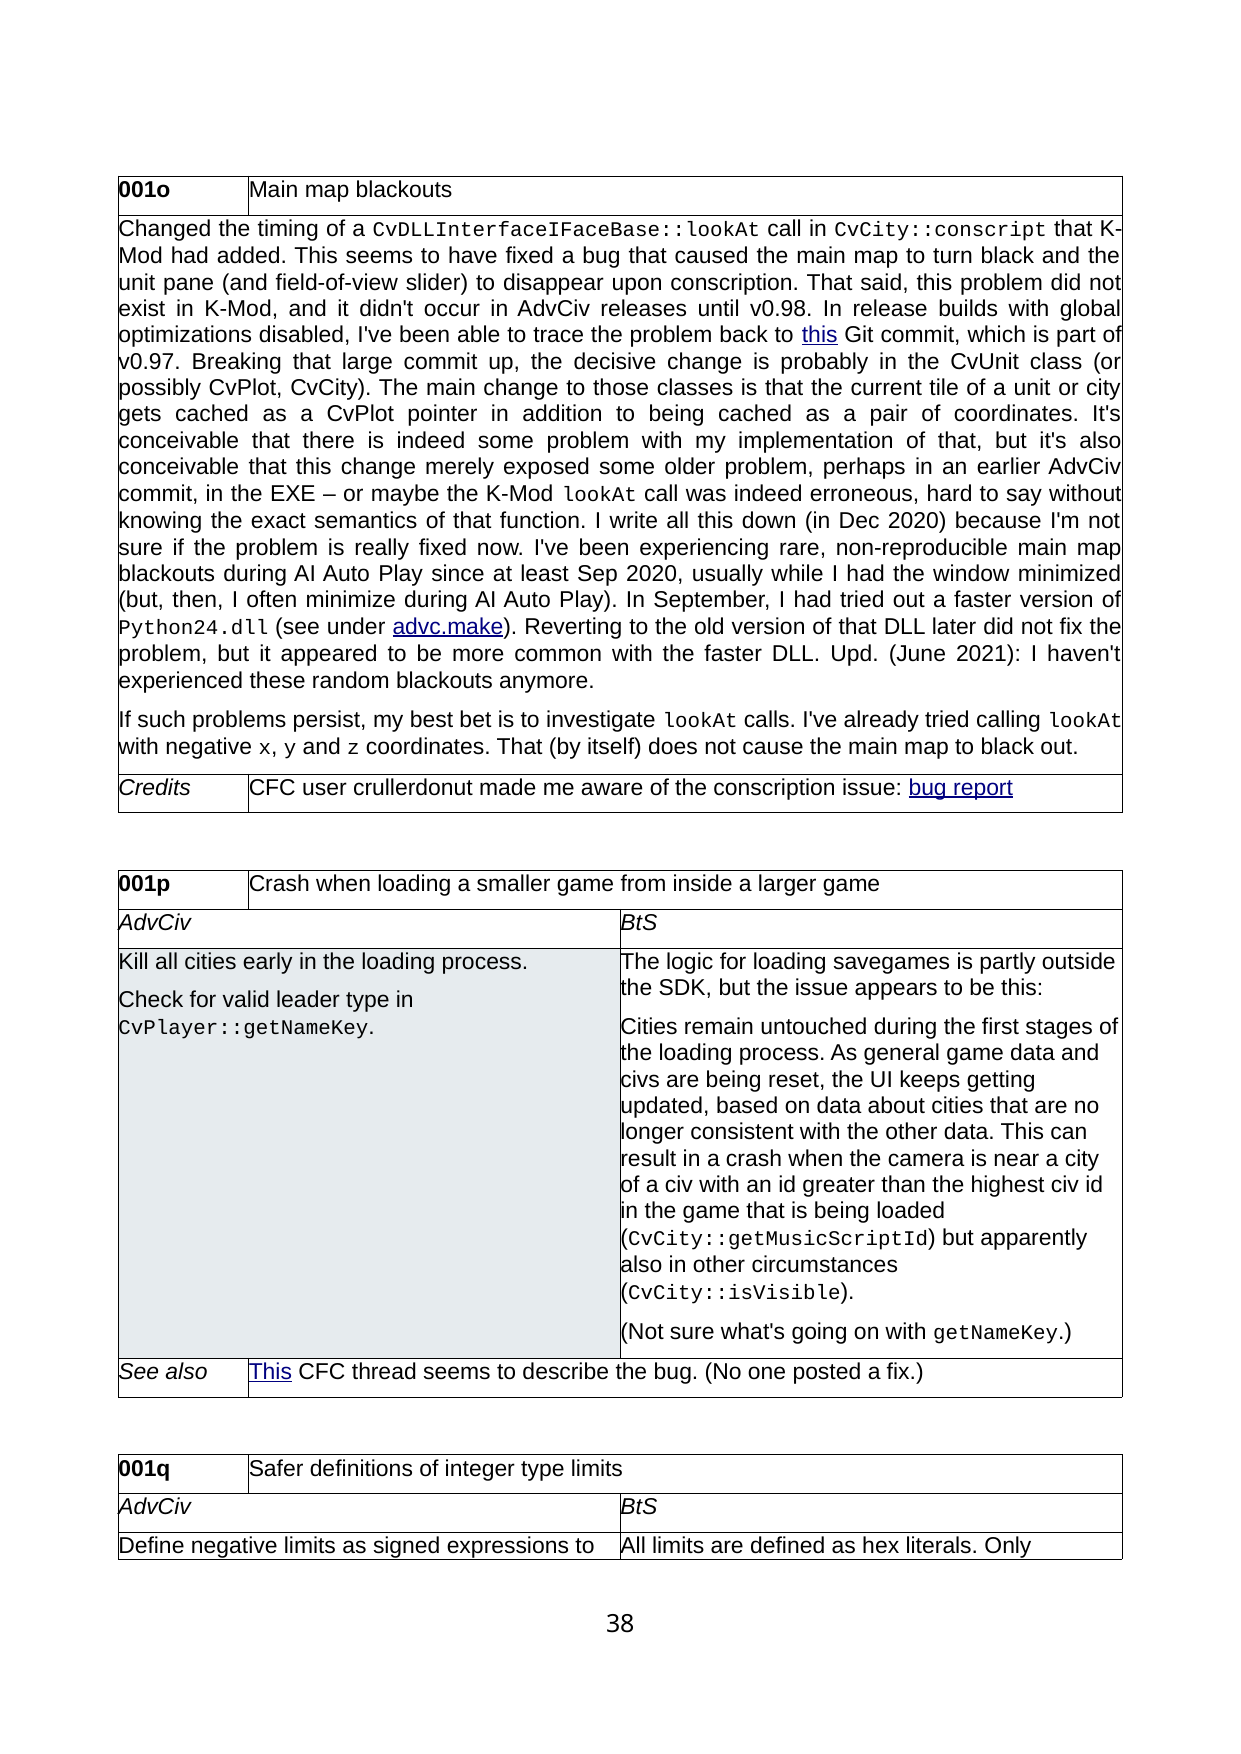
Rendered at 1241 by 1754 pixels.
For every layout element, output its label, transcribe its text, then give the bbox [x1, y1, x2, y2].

table_cell Define negative limits as signed expressions to [119, 1533, 620, 1558]
table_header Safer definitions of integer type limits [249, 1455, 1122, 1493]
table_cell This CFC thread seems to describe the bug. (No one posted a fix.) [249, 1359, 1122, 1397]
table_cell Credits [119, 775, 248, 812]
table_cell AdvCiv [119, 1494, 620, 1532]
table_header 001q [119, 1455, 248, 1493]
table_header 001p [119, 871, 248, 909]
table_header Main map blackouts [249, 177, 1122, 214]
table_cell BtS [621, 1494, 1122, 1532]
table_cell See also [119, 1359, 248, 1397]
table_header 001o [119, 177, 248, 214]
table_cell BtS [621, 910, 1122, 948]
table_cell The logic for loading savegames is partly outside the SDK, but the issue appears to be this: Cities remain untouched during the first stages of the loading process. As general game data and civs are being reset, the UI keeps getting updated, based on data about cities that are no longer consistent with the other data. This can result in a crash when the camera is near a city of a civ with an id greater than the highest civ id in the game that is being loaded (CvCity::getMusicScriptId) but apparently also in other circumstances (CvCity::isVisible). (Not sure what's going on with getNameKey.) [621, 949, 1122, 1358]
table_cell AdvCiv [119, 910, 620, 948]
table_header Crash when loading a smaller game from inside a larger game [249, 871, 1122, 909]
table_cell All limits are defined as hex literals. Only [621, 1533, 1122, 1558]
table_cell Changed the timing of a CvDLLInterfaceIFaceBase::lookAt call in CvCity::conscript that K-Mod had added. This seems to have fixed a bug that caused the main map to turn black and the unit pane (and field-of-view slider) to disappear upon conscription. That said, this problem did not exist in K-Mod, and it didn't occur in AdvCiv releases until v0.98. In release builds with global optimizations disabled, I've been able to trace the problem back to this Git commit, which is part of v0.97. Breaking that large commit up, the decisive change is probably in the CvUnit class (or possibly CvPlot, CvCity). The main change to those classes is that the current tile of a unit or city gets cached as a CvPlot pointer in addition to being cached as a pair of coordinates. It's conceivable that there is indeed some problem with my implementation of that, but it's also conceivable that this change merely exposed some older problem, perhaps in an earlier AdvCiv commit, in the EXE – or maybe the K-Mod lookAt call was indeed erroneous, hard to say without knowing the exact semantics of that function. I write all this down (in Dec 2020) because I'm not sure if the problem is really fixed now. I've been experiencing rare, non-reproducible main map blackouts during AI Auto Play since at least Sep 2020, usually while I had the window minimized (but, then, I often minimize during AI Auto Play). In September, I had tried out a faster version of Python24.dll (see under advc.make). Reverting to the old version of that DLL later did not fix the problem, but it appeared to be more common with the faster DLL. Upd. (June 2021): I haven't experienced these random blackouts anymore. If such problems persist, my best bet is to investigate lookAt calls. I've already tried calling lookAt with negative x, y and z coordinates. That (by itself) does not cause the main map to black out. [119, 216, 1122, 773]
table_cell CFC user crullerdonut made me aware of the conscription issue: bug report [249, 775, 1122, 812]
table_cell Kill all cities early in the loading process. Check for valid leader type in CvPlayer::getNameKey. [119, 949, 620, 1358]
